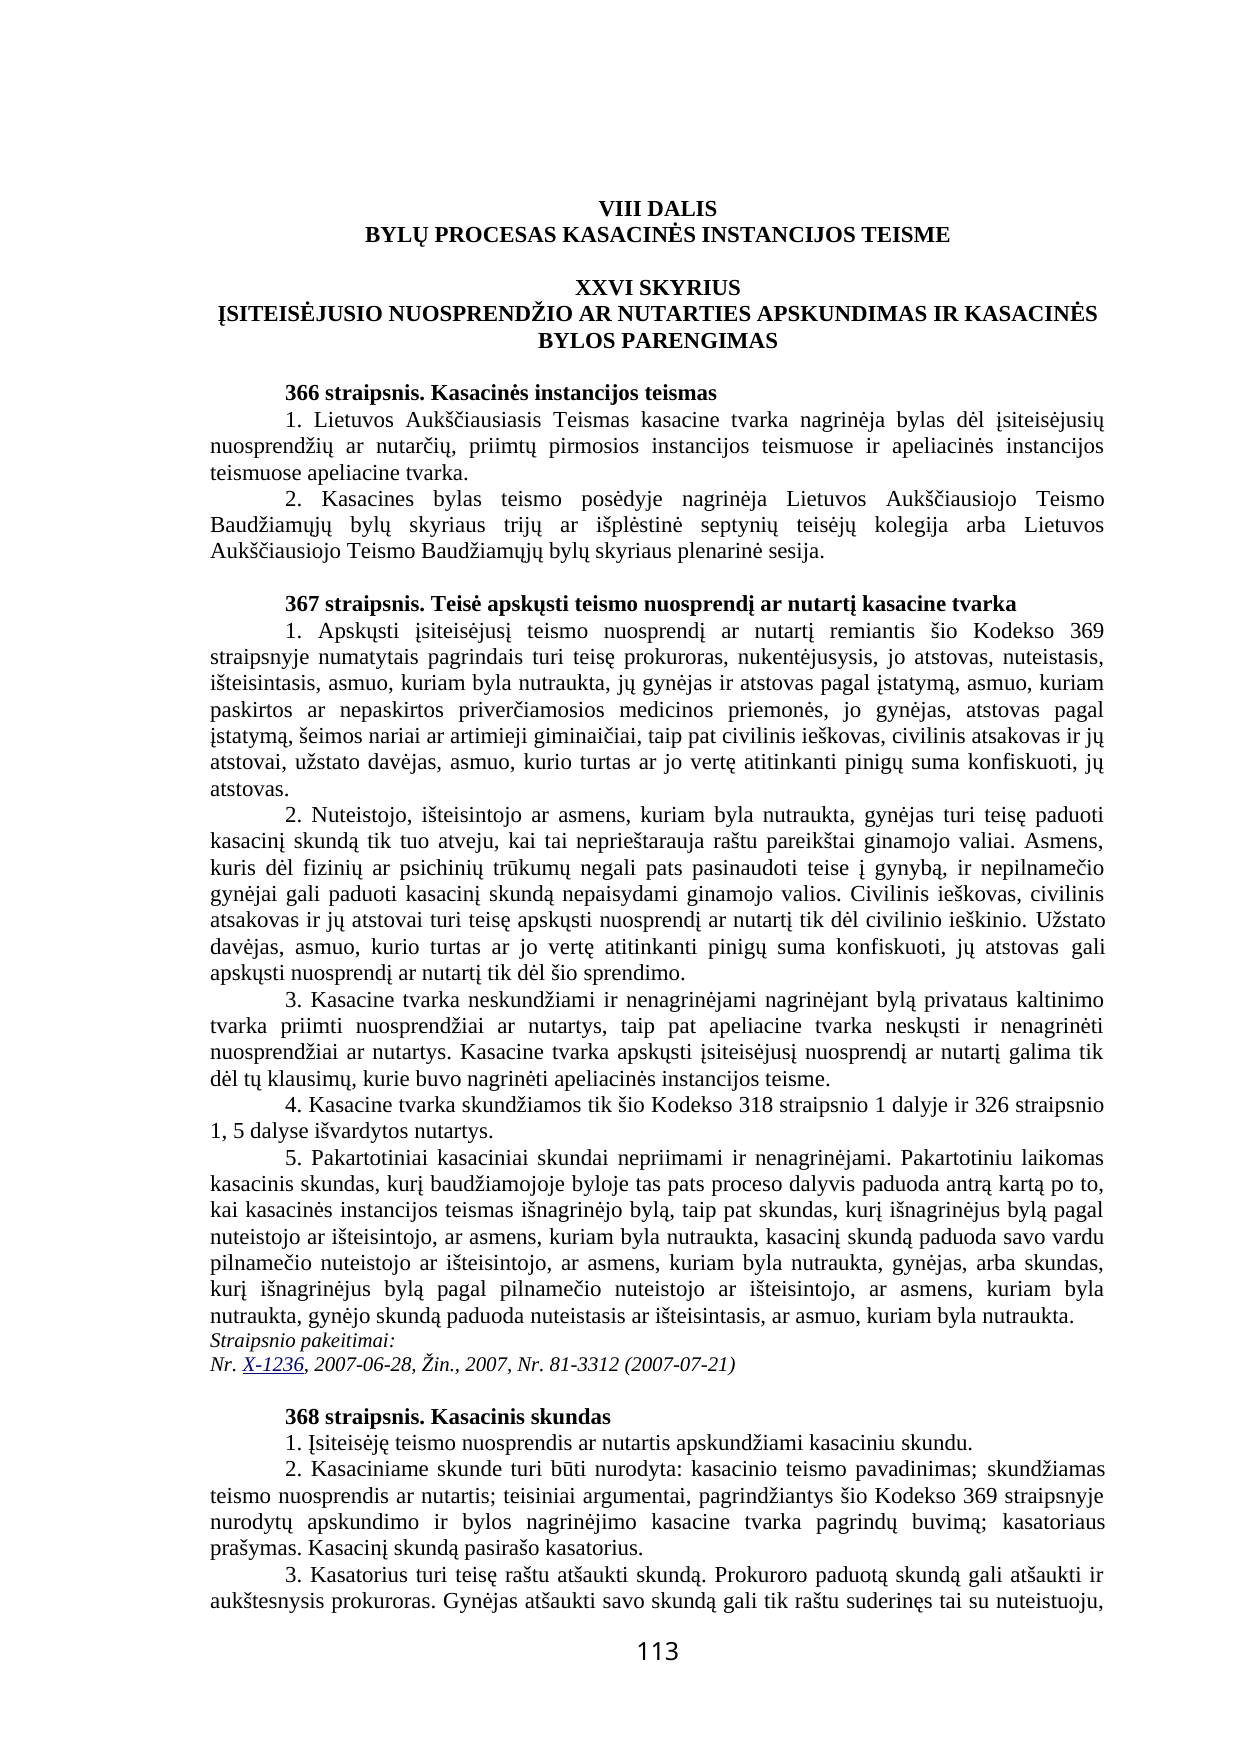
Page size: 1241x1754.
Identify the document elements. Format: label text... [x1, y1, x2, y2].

text 3. Kasatorius turi teisę raštu atšaukti skundą. Prokuroro paduotą skundą gali atšaukti ir aukštesnysis prokuroras. Gynėjas atšaukti savo skundą gali tik raštu suderinęs tai su nuteistuoju, [210, 1561, 1106, 1613]
text 366 straipsnis. Kasacinės instancijos teismas [210, 379, 1106, 406]
text Straipsnio pakeitimai: [210, 1328, 1106, 1352]
text 1. Įsiteisėję teismo nuosprendis ar nutartis apskundžiami kasaciniu skundu. [210, 1429, 1106, 1455]
text Nr. X-1236, 2007-06-28, Žin., 2007, Nr. 81-3312 (2007-07-21) [210, 1352, 1106, 1376]
text 5. Pakartotiniai kasaciniai skundai nepriimami ir nenagrinėjami. Pakartotiniu laikomas kasacinis skundas, kurį baudžiamojoje byloje tas pats proceso dalyvis paduoda antrą kartą po to, kai kasacinės instancijos teismas išnagrinėjo bylą, taip pat skundas, kurį išnagrinėjus bylą pagal nuteistojo ar išteisintojo, ar asmens, kuriam byla nutraukta, kasacinį skundą paduoda savo vardu pilnamečio nuteistojo ar išteisintojo, ar asmens, kuriam byla nutraukta, gynėjas, arba skundas, kurį išnagrinėjus bylą pagal pilnamečio nuteistojo ar išteisintojo, ar asmens, kuriam byla nutraukta, gynėjo skundą paduoda nuteistasis ar išteisintasis, ar asmuo, kuriam byla nutraukta. [210, 1144, 1106, 1328]
subtitle VIII dalis [210, 195, 1106, 221]
text 1. Lietuvos Aukščiausiasis Teismas kasacine tvarka nagrinėja bylas dėl įsiteisėjusių nuosprendžių ar nutarčių, priimtų pirmosios instancijos teismuose ir apeliacinės instancijos teismuose apeliacine tvarka. [210, 406, 1106, 485]
text 4. Kasacine tvarka skundžiamos tik šio Kodekso 318 straipsnio 1 dalyje ir 326 straipsnio 1, 5 dalyse išvardytos nutartys. [210, 1091, 1106, 1144]
text 2. Nuteistojo, išteisintojo ar asmens, kuriam byla nutraukta, gynėjas turi teisę paduoti kasacinį skundą tik tuo atveju, kai tai neprieštarauja raštu pareikštai ginamojo valiai. Asmens, kuris dėl fizinių ar psichinių trūkumų negali pats pasinaudoti teise į gynybą, ir nepilnamečio gynėjai gali paduoti kasacinį skundą nepaisydami ginamojo valios. Civilinis ieškovas, civilinis atsakovas ir jų atstovai turi teisę apskųsti nuosprendį ar nutartį tik dėl civilinio ieškinio. Užstato davėjas, asmuo, kurio turtas ar jo vertę atitinkanti pinigų suma konfiskuoti, jų atstovas gali apskųsti nuosprendį ar nutartį tik dėl šio sprendimo. [210, 801, 1106, 986]
subtitle XXVI skyrius [210, 274, 1106, 300]
text 1. Apskųsti įsiteisėjusį teismo nuosprendį ar nutartį remiantis šio Kodekso 369 straipsnyje numatytais pagrindais turi teisę prokuroras, nukentėjusysis, jo atstovas, nuteistasis, išteisintasis, asmuo, kuriam byla nutraukta, jų gynėjas ir atstovas pagal įstatymą, asmuo, kuriam paskirtos ar nepaskirtos priverčiamosios medicinos priemonės, jo gynėjas, atstovas pagal įstatymą, šeimos nariai ar artimieji giminaičiai, taip pat civilinis ieškovas, civilinis atsakovas ir jų atstovai, užstato davėjas, asmuo, kurio turtas ar jo vertę atitinkanti pinigų suma konfiskuoti, jų atstovas. [210, 617, 1106, 801]
text Bylų procesas kasacinės instancijos teisme [210, 221, 1106, 248]
text Įsiteisėjusio nuosprendžio ar nutarties apskundimas ir kasacinės bylos parengimas [210, 300, 1106, 353]
text 368 straipsnis. Kasacinis skundas [210, 1403, 1106, 1429]
text 2. Kasacines bylas teismo posėdyje nagrinėja Lietuvos Aukščiausiojo Teismo Baudžiamųjų bylų skyriaus trijų ar išplėstinė septynių teisėjų kolegija arba Lietuvos Aukščiausiojo Teismo Baudžiamųjų bylų skyriaus plenarinė sesija. [210, 485, 1106, 564]
text 367 straipsnis. Teisė apskųsti teismo nuosprendį ar nutartį kasacine tvarka [210, 590, 1106, 617]
text 3. Kasacine tvarka neskundžiami ir nenagrinėjami nagrinėjant bylą privataus kaltinimo tvarka priimti nuosprendžiai ar nutartys, taip pat apeliacine tvarka neskųsti ir nenagrinėti nuosprendžiai ar nutartys. Kasacine tvarka apskųsti įsiteisėjusį nuosprendį ar nutartį galima tik dėl tų klausimų, kurie buvo nagrinėti apeliacinės instancijos teisme. [210, 986, 1106, 1091]
text 2. Kasaciniame skunde turi būti nurodyta: kasacinio teismo pavadinimas; skundžiamas teismo nuosprendis ar nutartis; teisiniai argumentai, pagrindžiantys šio Kodekso 369 straipsnyje nurodytų apskundimo ir bylos nagrinėjimo kasacine tvarka pagrindų buvimą; kasatoriaus prašymas. Kasacinį skundą pasirašo kasatorius. [210, 1455, 1106, 1561]
